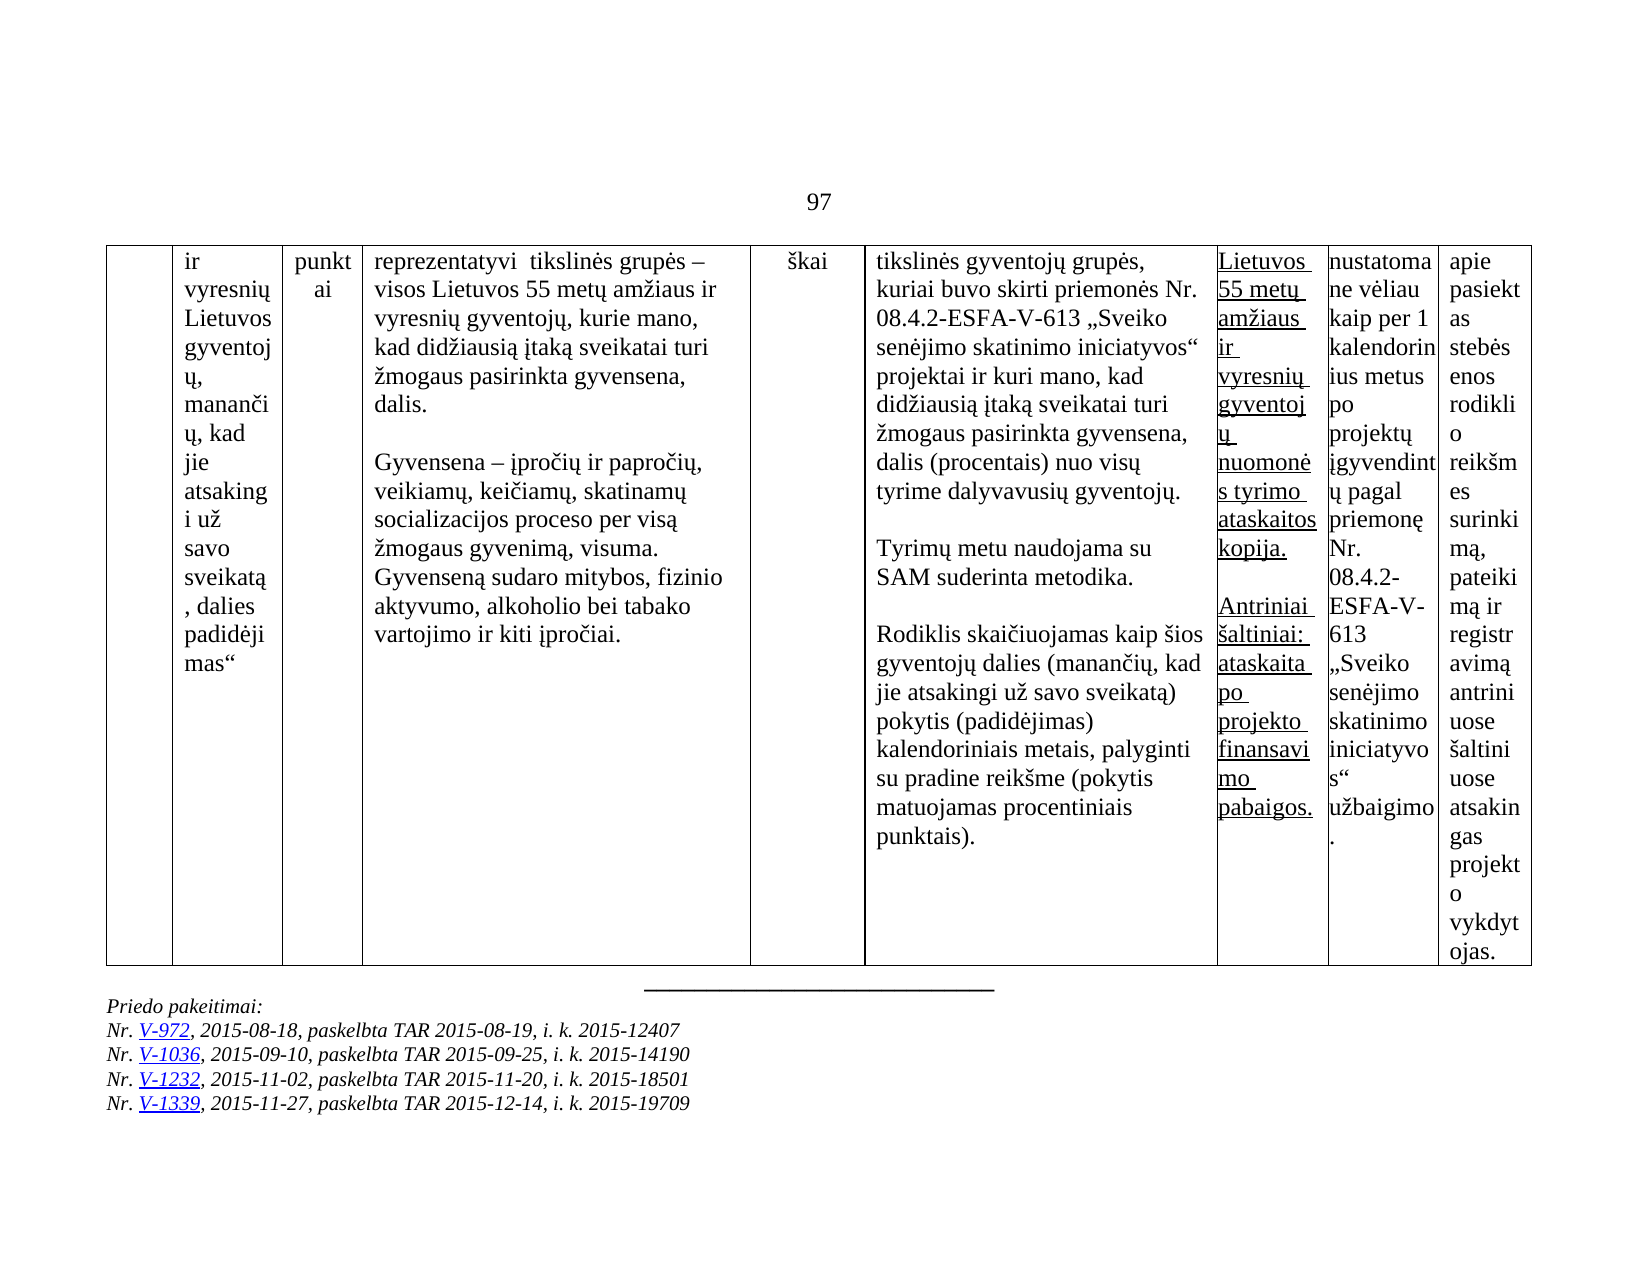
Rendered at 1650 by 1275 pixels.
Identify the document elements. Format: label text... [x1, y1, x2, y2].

text Priedo pakeitimai: [106, 994, 1532, 1018]
text Nr. V-1339, 2015-11-27, paskelbta TAR 2015-12-14, i. k. 2015-19709 [106, 1091, 1532, 1114]
text Nr. V-1036, 2015-09-10, paskelbta TAR 2015-09-25, i. k. 2015-14190 [106, 1042, 1532, 1066]
text ____________________________ [106, 966, 1532, 994]
table_cell apie pasiektas stebėsenos rodiklio reikšmes surinkimą, pateikimą ir registravimą antriniuose šaltiniuose atsakingas projekto vykdytojas. [1439, 246, 1531, 964]
table_cell reprezentatyvi tikslinės grupės – visos Lietuvos 55 metų amžiaus ir vyresnių gyventojų, kurie mano, kad didžiausią įtaką sveikatai turi žmogaus pasirinkta gyvensena, dalis. Gyvensena – įpročių ir papročių, veikiamų, keičiamų, skatinamų socializacijos proceso per visą žmogaus gyvenimą, visuma. Gyvenseną sudaro mitybos, fizinio aktyvumo, alkoholio bei tabako vartojimo ir kiti įpročiai. [363, 246, 750, 964]
table_cell nustatoma ne vėliau kaip per 1 kalendorinius metus po projektų įgyvendintų pagal priemonę Nr. 08.4.2-ESFA-V-613 „Sveiko senėjimo skatinimo iniciatyvos“ užbaigimo. [1329, 246, 1438, 964]
table_cell punktai [283, 246, 362, 964]
table_cell ir vyresnių Lietuvos gyventojų, manančių, kad jie atsakingi už savo sveikatą, dalies padidėjimas“ [173, 246, 282, 964]
text Nr. V-1232, 2015-11-02, paskelbta TAR 2015-11-20, i. k. 2015-18501 [106, 1066, 1532, 1091]
table_cell [107, 246, 172, 964]
text Nr. V-972, 2015-08-18, paskelbta TAR 2015-08-19, i. k. 2015-12407 [106, 1018, 1532, 1042]
table_cell Lietuvos 55 metų amžiaus ir vyresnių gyventojų nuomonės tyrimo ataskaitos kopija. Antriniai šaltiniai: ataskaita po projekto finansavimo pabaigos. [1218, 246, 1328, 964]
table_cell tikslinės gyventojų grupės, kuriai buvo skirti priemonės Nr. 08.4.2-ESFA-V-613 „Sveiko senėjimo skatinimo iniciatyvos“ projektai ir kuri mano, kad didžiausią įtaką sveikatai turi žmogaus pasirinkta gyvensena, dalis (procentais) nuo visų tyrime dalyvavusių gyventojų. Tyrimų metu naudojama su SAM suderinta metodika. Rodiklis skaičiuojamas kaip šios gyventojų dalies (manančių, kad jie atsakingi už savo sveikatą) pokytis (padidėjimas) kalendoriniais metais, palyginti su pradine reikšme (pokytis matuojamas procentiniais punktais). [866, 246, 1217, 964]
table_cell škai [751, 246, 864, 964]
